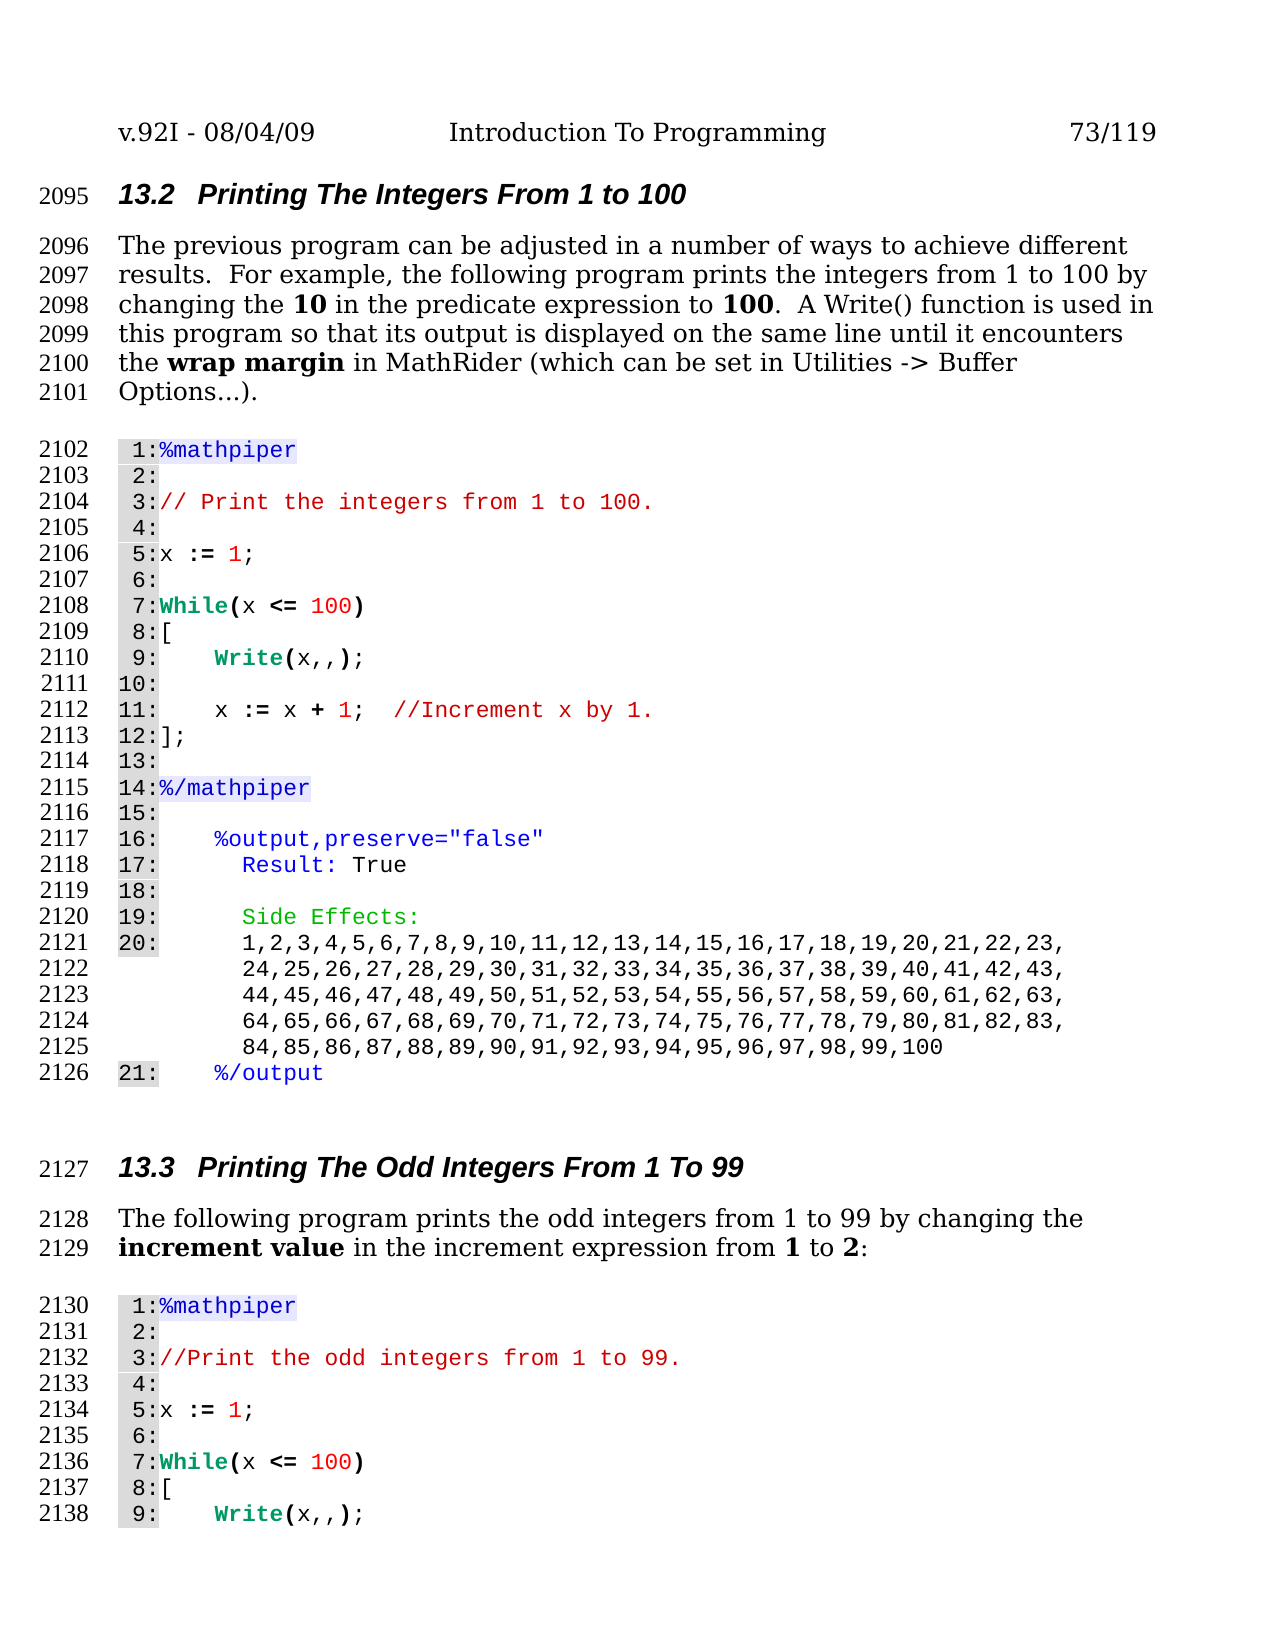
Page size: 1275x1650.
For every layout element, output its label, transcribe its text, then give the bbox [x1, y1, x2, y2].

text 20: 1,2,3,4,5,6,7,8,9,10,11,12,13,14,15,16,17,18,19,20,21,22,23, [118, 931, 1157, 957]
text 6: [118, 568, 1157, 594]
text 3://Print the odd integers from 1 to 99. [118, 1346, 1157, 1372]
text 16: %output,preserve="false" [118, 828, 1157, 854]
text 5:x := 1; [118, 542, 1157, 568]
text 11: x := x + 1; //Increment x by 1. [118, 698, 1157, 724]
text 18: [118, 879, 1157, 906]
text 2: [118, 1321, 1157, 1346]
text 9: Write(x,,); [118, 646, 1157, 672]
text 7:While(x <= 100) [118, 594, 1157, 620]
text 1:%mathpiper [118, 1294, 1157, 1321]
text 4: [118, 516, 1157, 542]
text 14:%/mathpiper [118, 776, 1157, 802]
text 10: [118, 672, 1157, 698]
text 13: [118, 750, 1157, 776]
text The following program prints the odd integers from 1 to 99 by changing the increment value in the increment expression from 1 to 2: [118, 1204, 1157, 1263]
text 1:%mathpiper [118, 439, 1157, 464]
text 44,45,46,47,48,49,50,51,52,53,54,55,56,57,58,59,60,61,62,63, [118, 983, 1157, 1009]
text 12:]; [118, 724, 1157, 750]
text 8:[ [118, 620, 1157, 646]
text 17: Result: True [118, 854, 1157, 879]
text 5:x := 1; [118, 1398, 1157, 1424]
text 64,65,66,67,68,69,70,71,72,73,74,75,76,77,78,79,80,81,82,83, [118, 1009, 1157, 1035]
text The previous program can be adjusted in a number of ways to achieve different results. For example, the following program prints the integers from 1 to 100 by changing the 10 in the predicate expression to 100. A Write() function is used in this program so that its output is displayed on the same line until it encounters the wrap margin in MathRider (which can be set in Utilities -> Buffer Options...). [118, 231, 1157, 407]
subtitle Printing The Odd Integers From 1 To 99 [118, 1149, 1157, 1183]
text 3:// Print the integers from 1 to 100. [118, 491, 1157, 516]
text 6: [118, 1424, 1157, 1450]
text 2: [118, 464, 1157, 491]
text 19: Side Effects: [118, 906, 1157, 931]
text 15: [118, 802, 1157, 828]
text 24,25,26,27,28,29,30,31,32,33,34,35,36,37,38,39,40,41,42,43, [118, 957, 1157, 983]
text 4: [118, 1372, 1157, 1398]
text 8:[ [118, 1476, 1157, 1502]
text 7:While(x <= 100) [118, 1450, 1157, 1476]
text 84,85,86,87,88,89,90,91,92,93,94,95,96,97,98,99,100 [118, 1035, 1157, 1061]
text 9: Write(x,,); [118, 1502, 1157, 1528]
subtitle Printing The Integers From 1 to 100 [118, 177, 1157, 210]
text 21: %/output [118, 1061, 1157, 1087]
